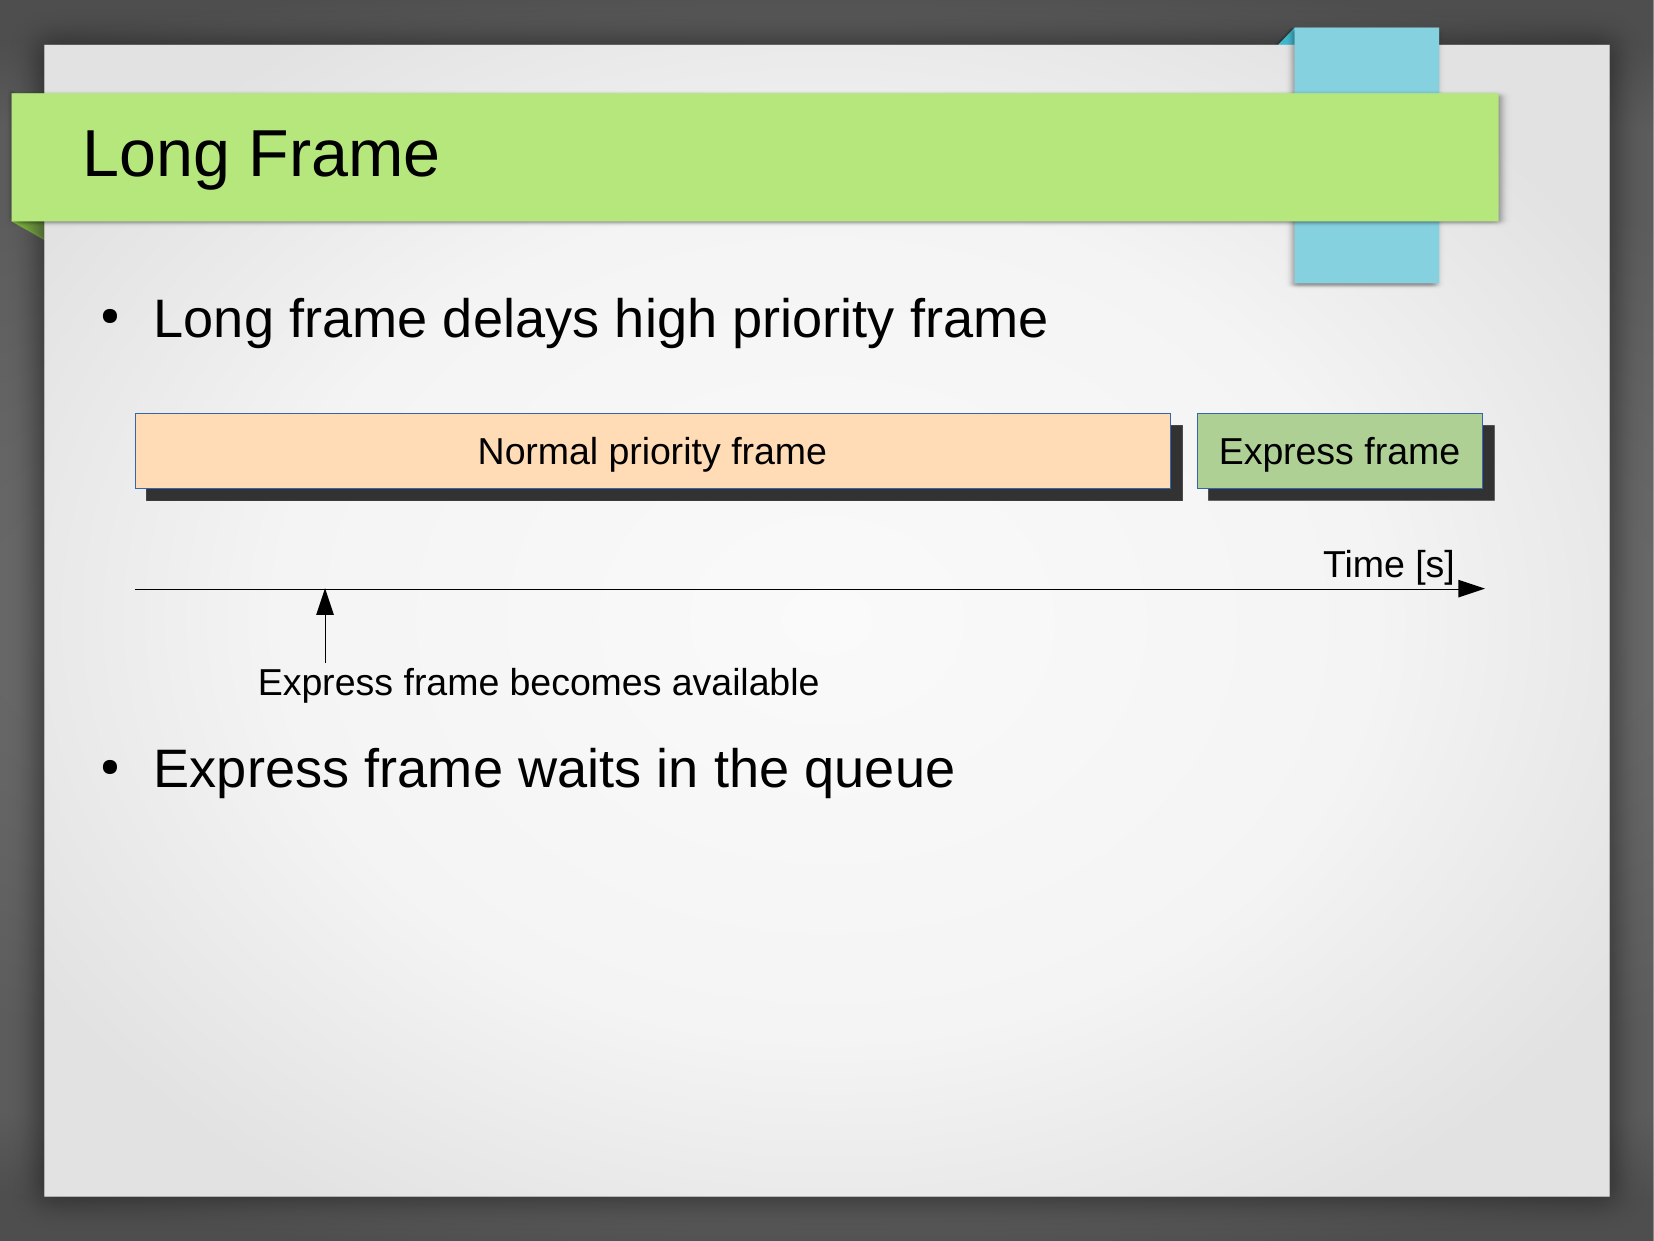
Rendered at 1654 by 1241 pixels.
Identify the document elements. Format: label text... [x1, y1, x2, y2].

text_box Express frame becomes available [243, 654, 841, 711]
text_box Normal priority frame [135, 413, 1171, 489]
title Long Frame [82, 79, 1264, 228]
text_box Express frame [1197, 413, 1483, 489]
picture [0, 0, 1654, 1241]
text_box Time [s] [1308, 535, 1471, 593]
list Long frame delays high priority frame Express frame waits in the queue [82, 288, 1571, 1008]
